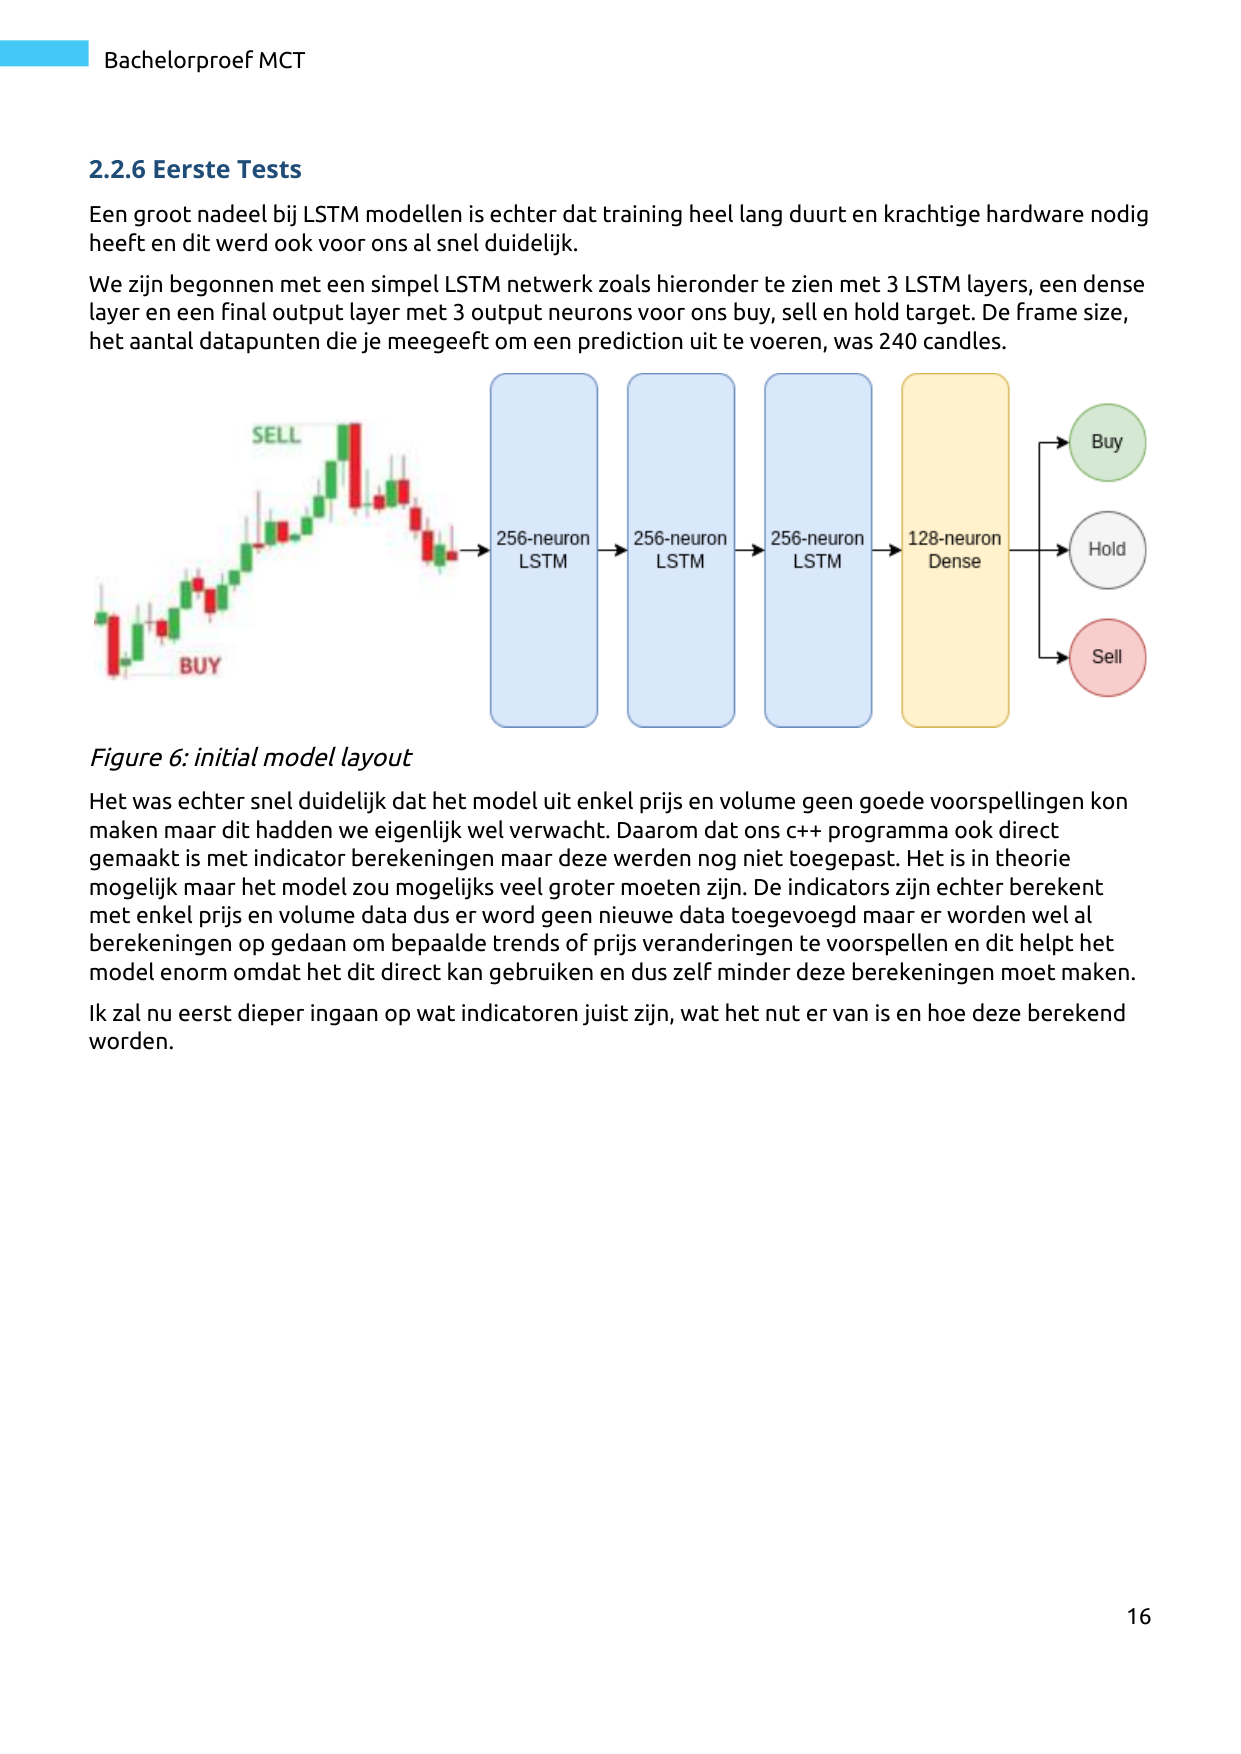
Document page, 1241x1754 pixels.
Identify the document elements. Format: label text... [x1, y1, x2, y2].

subtitle 2.2.6 Eerste Tests [89, 152, 1152, 186]
picture [94, 373, 1147, 728]
text Figure 6: initial model layout [89, 728, 1152, 771]
text [89, 361, 1152, 374]
text Een groot nadeel bij LSTM modellen is echter dat training heel lang duurt en krachtige hardware nodig heeft en dit werd ook voor ons al snel duidelijk. [89, 201, 1152, 256]
text We zijn begonnen met een simpel LSTM netwerk zoals hieronder te zien met 3 LSTM layers, een dense layer en een final output layer met 3 output neurons voor ons buy, sell en hold target. De frame size, het aantal datapunten die je meegeeft om een prediction uit te voeren, was 240 candles. [89, 270, 1152, 353]
text Het was echter snel duidelijk dat het model uit enkel prijs en volume geen goede voorspellingen kon maken maar dit hadden we eigenlijk wel verwacht. Daarom dat ons c++ programma ook direct gemaakt is met indicator berekeningen maar deze werden nog niet toegepast. Het is in theorie mogelijk maar het model zou mogelijks veel groter moeten zijn. De indicators zijn echter berekent met enkel prijs en volume data dus er word geen nieuwe data toegevoegd maar er worden wel al berekeningen op gedaan om bepaalde trends of prijs veranderingen te voorspellen en dit helpt het model enorm omdat het dit direct kan gebruiken en dus zelf minder deze berekeningen moet maken. [89, 771, 1152, 985]
text Ik zal nu eerst dieper ingaan op wat indicatoren juist zijn, wat het nut er van is en hoe deze berekend worden. [89, 999, 1152, 1054]
